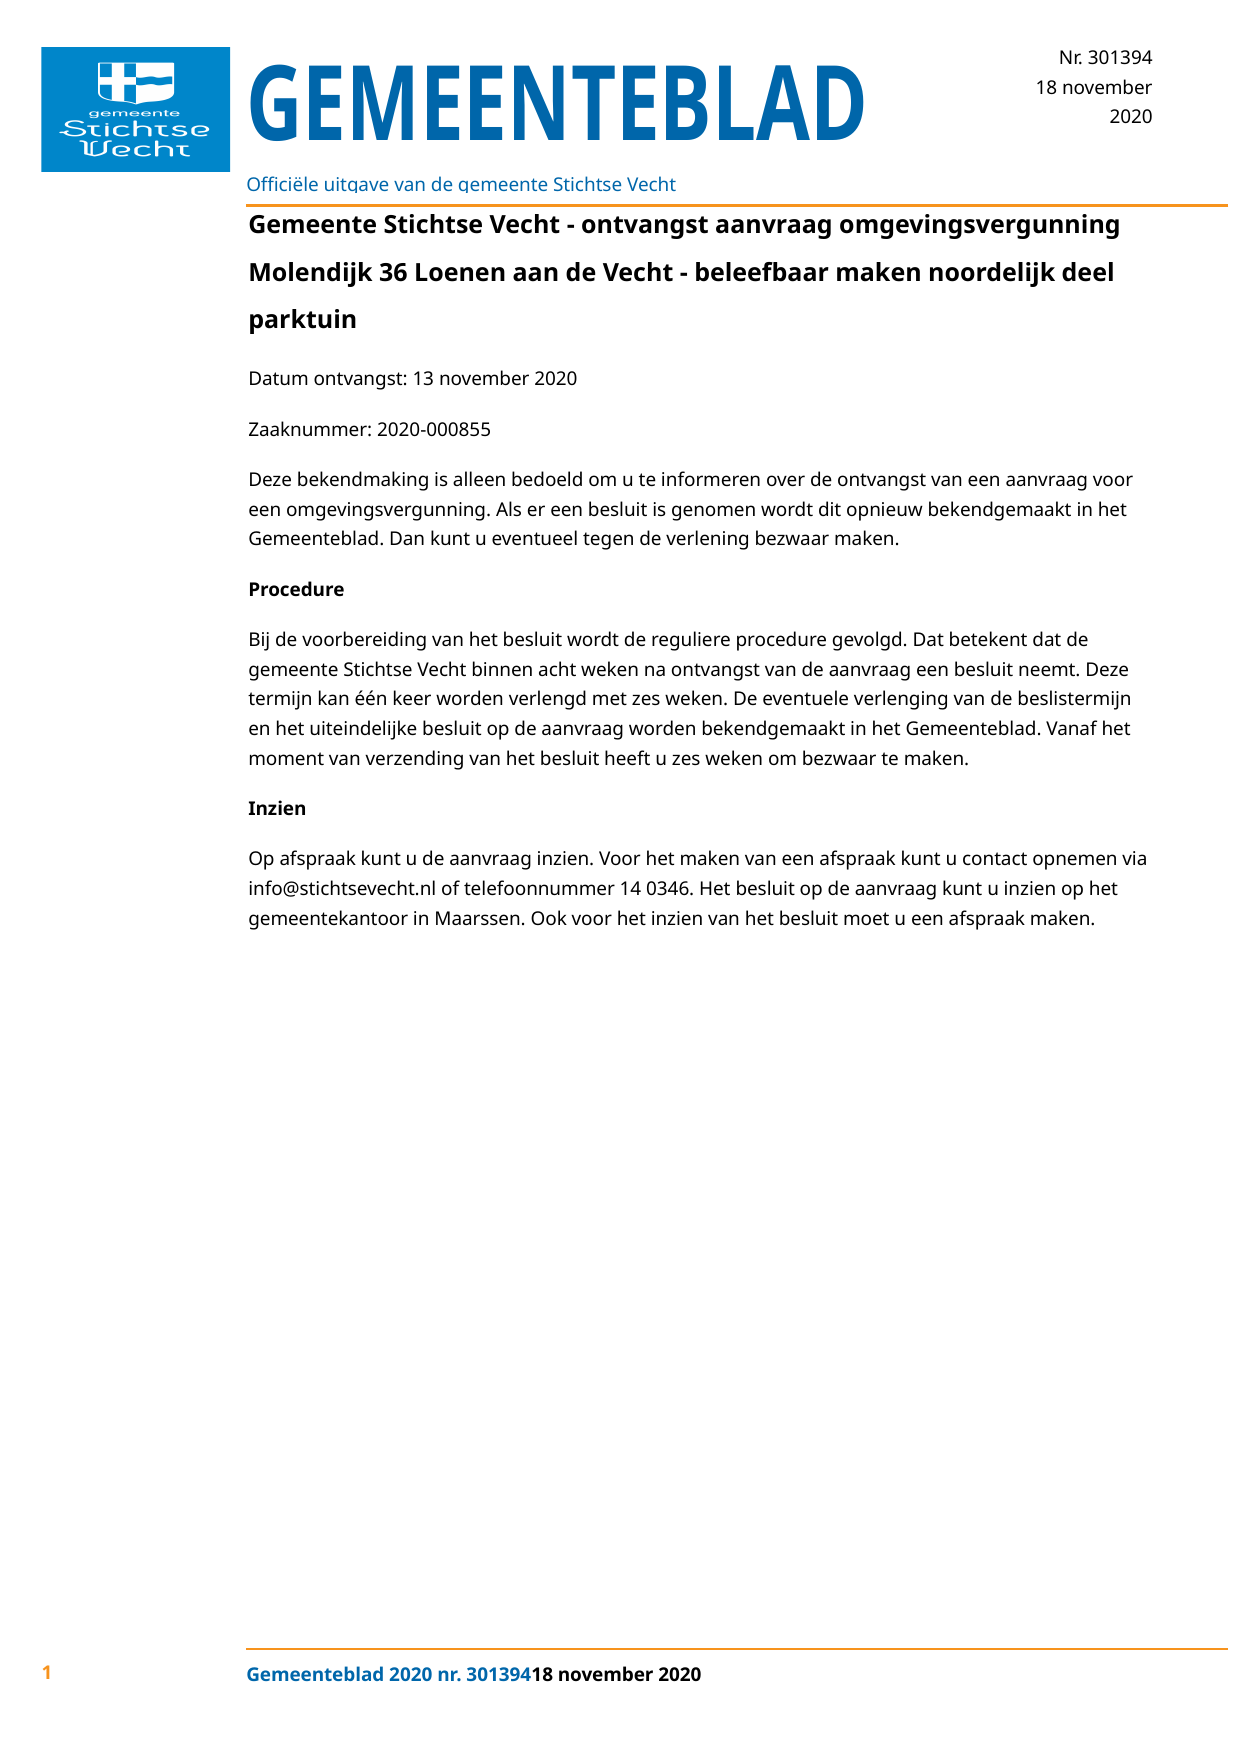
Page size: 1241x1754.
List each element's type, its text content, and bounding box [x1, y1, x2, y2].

text Procedure [248, 576, 1152, 602]
text Deze bekendmaking is alleen bedoeld om u te informeren over de ontvangst van een aanvraag voor een omgevingsvergunning. Als er een besluit is genomen wordt dit opnieuw bekendgemaakt in het Gemeenteblad. Dan kunt u eventueel tegen de verlening bezwaar maken. [248, 466, 1152, 551]
text Zaaknummer: 2020-000855 [248, 416, 1152, 442]
picture [137, 63, 174, 103]
text Bij de voorbereiding van het besluit wordt de reguliere procedure gevolgd. Dat betekent dat de gemeente Stichtse Vecht binnen acht weken na ontvangst van de aanvraag een besluit neemt. Deze termijn kan één keer worden verlengd met zes weken. De eventuele verlenging van de beslistermijn en het uiteindelijke besluit op de aanvraag worden bekendgemaakt in het Gemeenteblad. Vanaf het moment van verzending van het besluit heeft u zes weken om bezwaar te maken. [248, 626, 1152, 770]
picture [99, 63, 135, 101]
text Op afspraak kunt u de aanvraag inzien. Voor het maken van een afspraak kunt u contact opnemen via info@stichtsevecht.nl of telefoonnummer 14 0346. Het besluit op de aanvraag kunt u inzien op het gemeentekantoor in Maarssen. Ook voor het inzien van het besluit moet u een afspraak maken. [248, 846, 1152, 930]
text Gemeente Stichtse Vecht - ontvangst aanvraag omgevingsvergunning Molendijk 36 Loenen aan de Vecht - beleefbaar maken noordelijk deel parktuin [248, 207, 1152, 336]
text Inzien [248, 795, 1152, 821]
text Datum ontvangst: 13 november 2020 [248, 366, 1152, 391]
